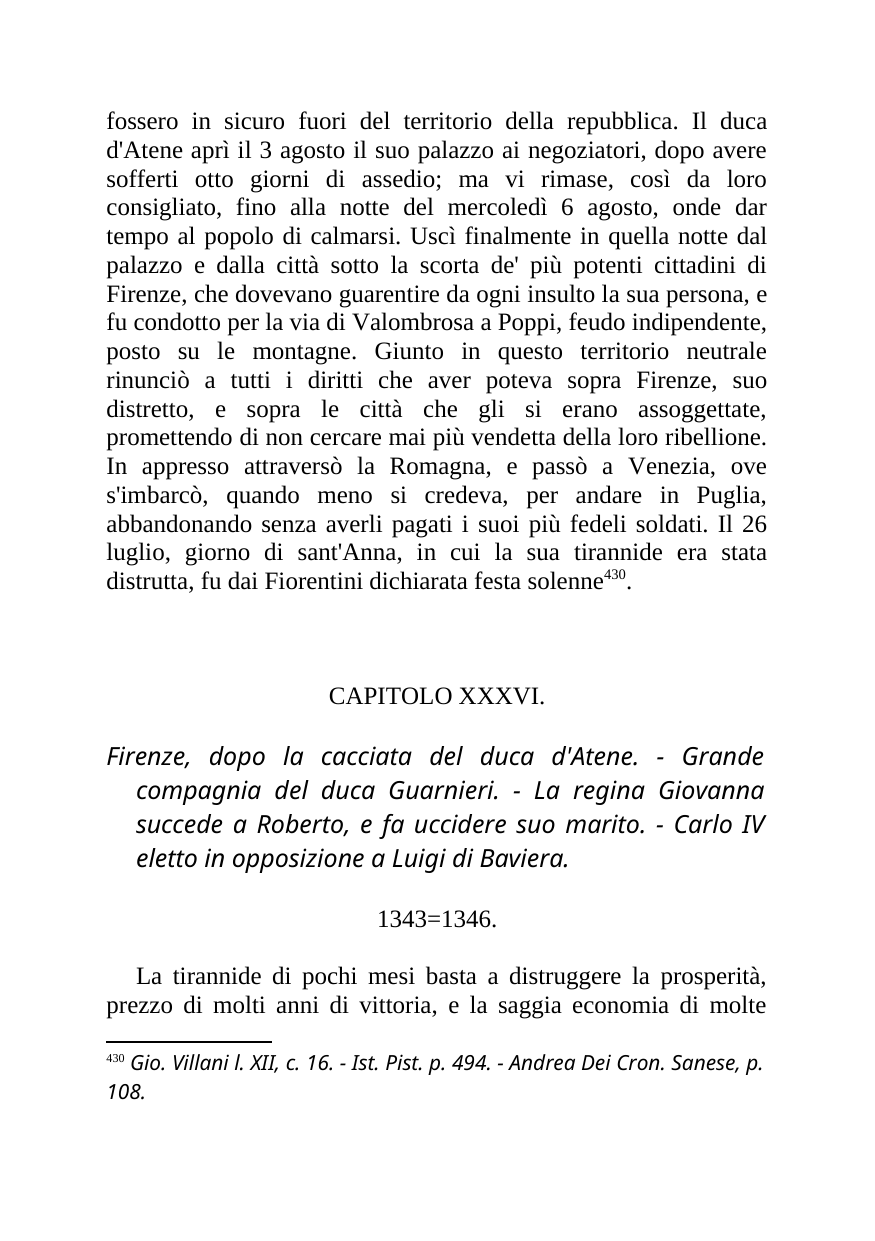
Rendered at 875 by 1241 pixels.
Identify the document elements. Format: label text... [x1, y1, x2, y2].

text La tirannide di pochi mesi basta a distruggere la prosperità, prezzo di molti anni di vittoria, e la saggia economia di molte [106, 961, 768, 1019]
text fossero in sicuro fuori del territorio della repubblica. Il duca d'Atene aprì il 3 agosto il suo palazzo ai negoziatori, dopo avere sofferti otto giorni di assedio; ma vi rimase, così da loro consigliato, fino alla notte del mercoledì 6 agosto, onde dar tempo al popolo di calmarsi. Uscì finalmente in quella notte dal palazzo e dalla città sotto la scorta de' più potenti cittadini di Firenze, che dovevano guarentire da ogni insulto la sua persona, e fu condotto per la via di Valombrosa a Poppi, feudo indipendente, posto su le montagne. Giunto in questo territorio neutrale rinunciò a tutti i diritti che aver poteva sopra Firenze, suo distretto, e sopra le città che gli si erano assoggettate, promettendo di non cercare mai più vendetta della loro ribellione. In appresso attraversò la Romagna, e passò a Venezia, ove s'imbarcò, quando meno si credeva, per andare in Puglia, abbandonando senza averli pagati i suoi più fedeli soldati. Il 26 luglio, giorno di sant'Anna, in cui la sua tirannide era stata distrutta, fu dai Fiorentini dichiarata festa solenne. [106, 106, 768, 595]
text Gio. Villani l. XII, c. 16. - Ist. Pist. p. 494. - Andrea Dei Cron. Sanese, p. 108. [106, 1048, 768, 1105]
text CAPITOLO XXXVI. [106, 681, 768, 710]
text Firenze, dopo la cacciata del duca d'Atene. - Grande compagnia del duca Guarnieri. - La regina Giovanna succede a Roberto, e fa uccidere suo marito. - Carlo IV eletto in opposizione a Luigi di Baviera. [106, 739, 768, 875]
text 1343=1346. [106, 904, 768, 932]
